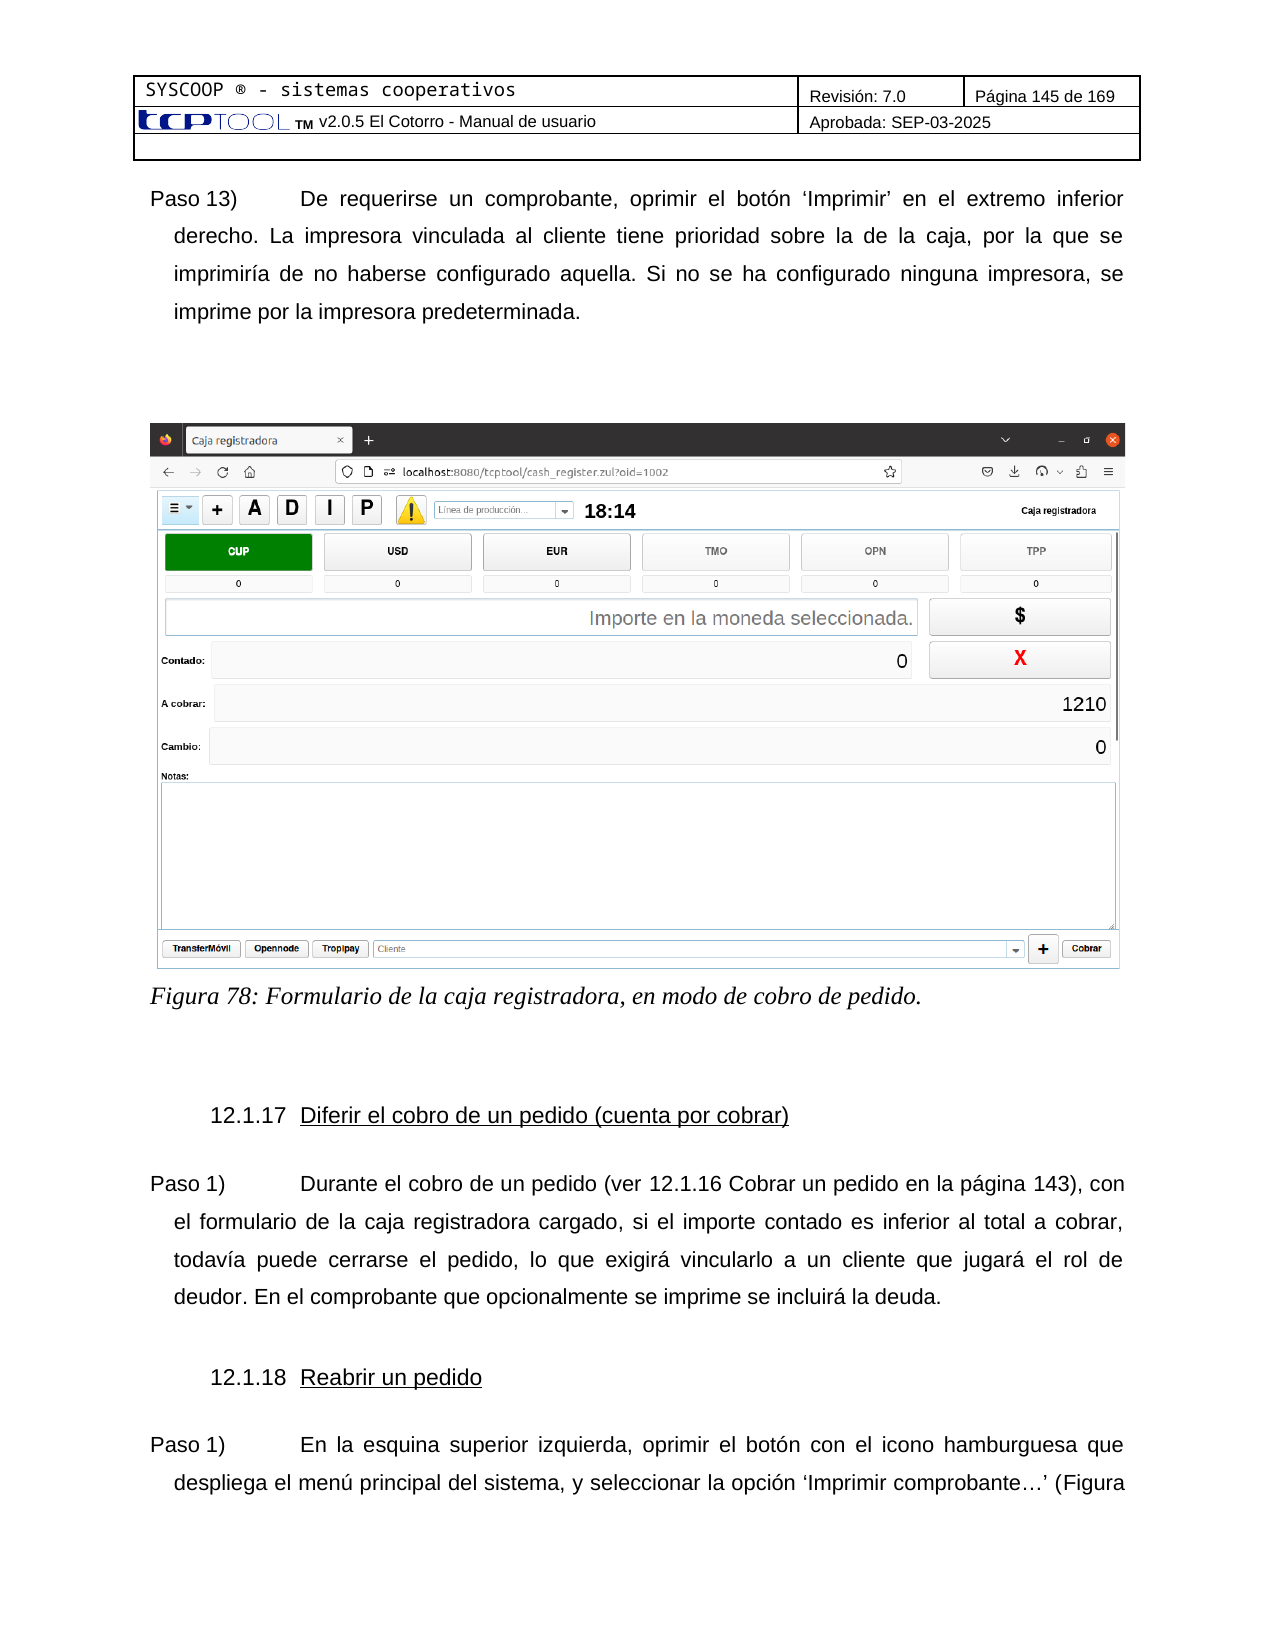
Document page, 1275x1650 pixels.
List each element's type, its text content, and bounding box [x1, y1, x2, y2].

picture [150, 423, 1125, 982]
subtitle Reabrir un pedido [210, 1364, 1125, 1390]
list De requerirse un comprobante, oprimir el botón ‘Imprimir’ en el extremo inferior derecho. La impresora vinculada al cliente tiene prioridad sobre la de la caja, por la que se imprimiría de no haberse configurado aquella. Si no se ha configurado ninguna impresora, se imprime por la impresora predeterminada. [150, 186, 1125, 324]
list Durante el cobro de un pedido (ver 12.1.16 Cobrar un pedido en la página 143), con el formulario de la caja registradora cargado, si el importe contado es inferior al total a cobrar, todavía puede cerrarse el pedido, lo que exigirá vincularlo a un cliente que jugará el rol de deudor. En el comprobante que opcionalmente se imprime se incluirá la deuda. [150, 1171, 1125, 1309]
list En la esquina superior izquierda, oprimir el botón con el icono hamburguesa que despliega el menú principal del sistema, y seleccionar la opción ‘Imprimir comprobante…’ (Figura [150, 1432, 1125, 1495]
picture [138, 110, 290, 130]
text Figura 78: Formulario de la caja registradora, en modo de cobro de pedido. [150, 982, 1125, 1010]
subtitle Diferir el cobro de un pedido (cuenta por cobrar) [210, 1102, 1125, 1129]
